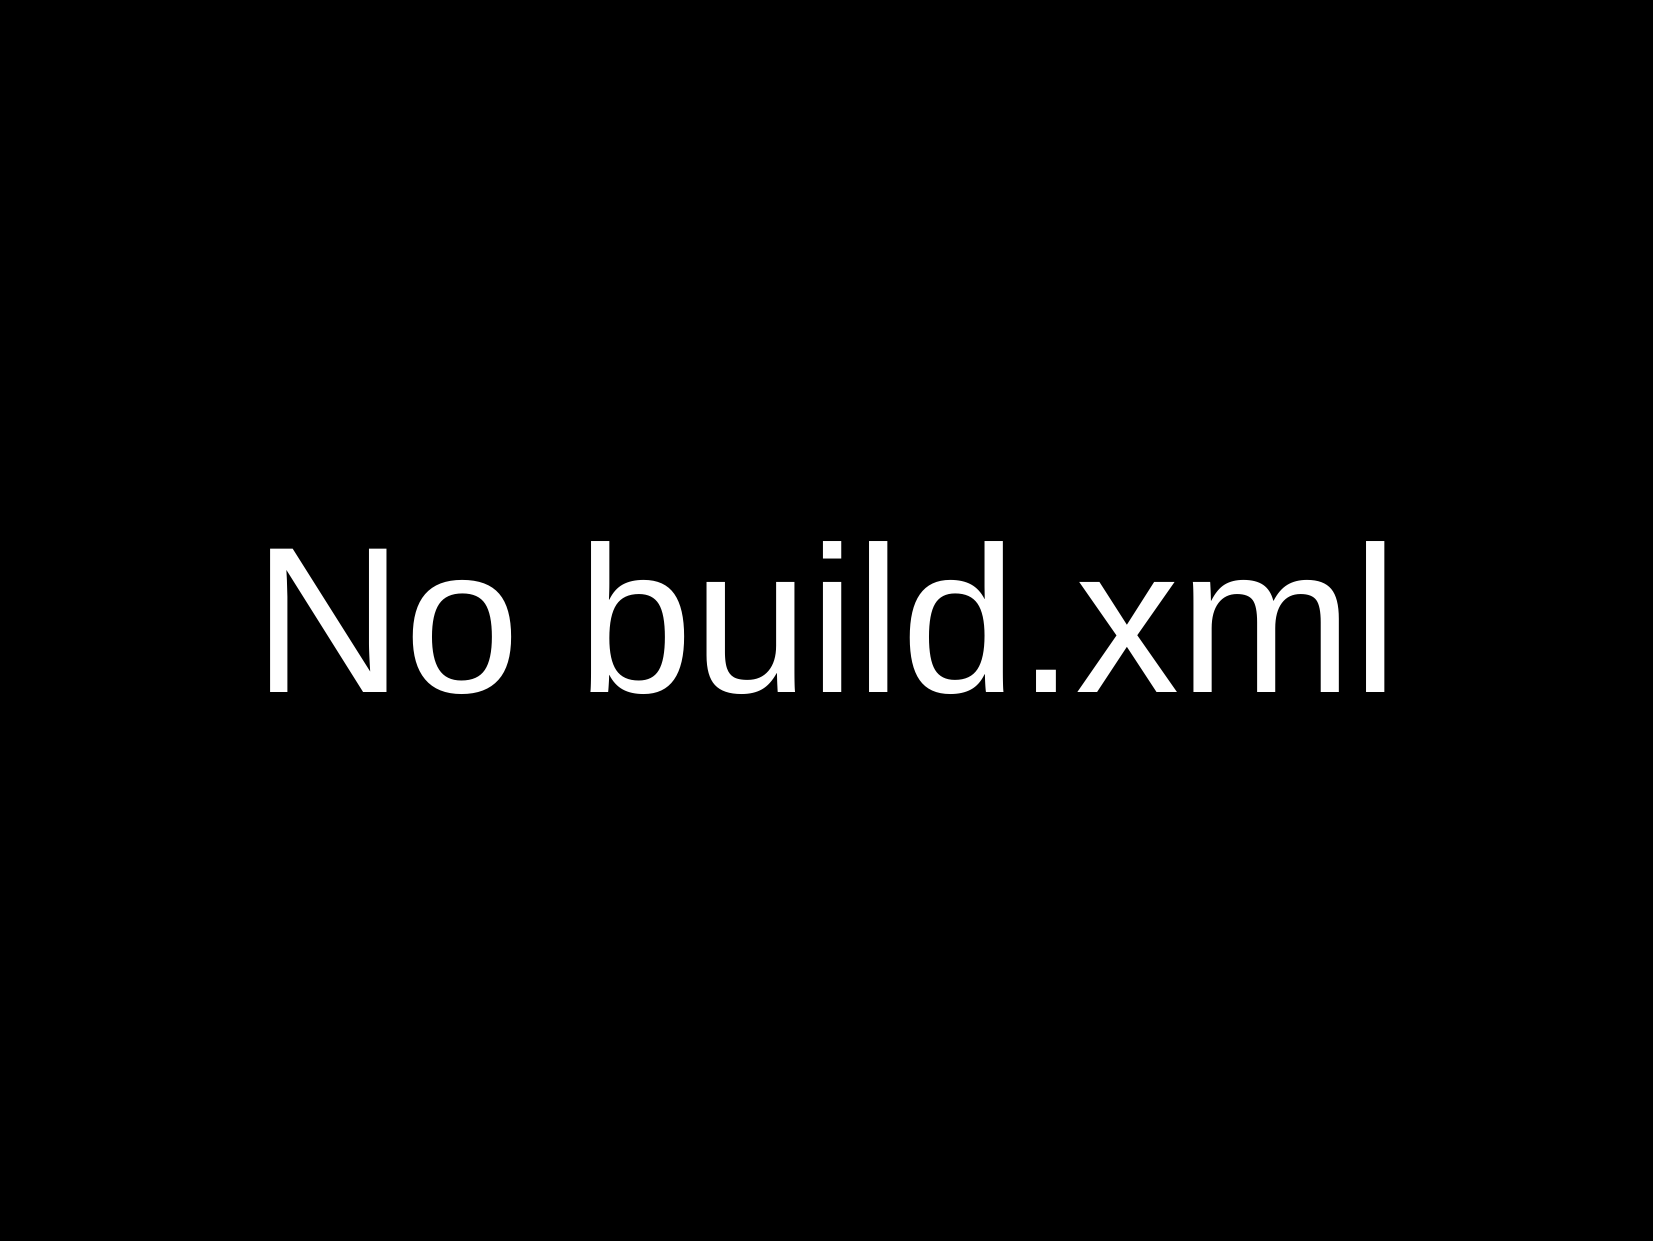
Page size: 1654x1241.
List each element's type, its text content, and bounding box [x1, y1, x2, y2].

title No build.xml [82, 101, 1571, 1140]
